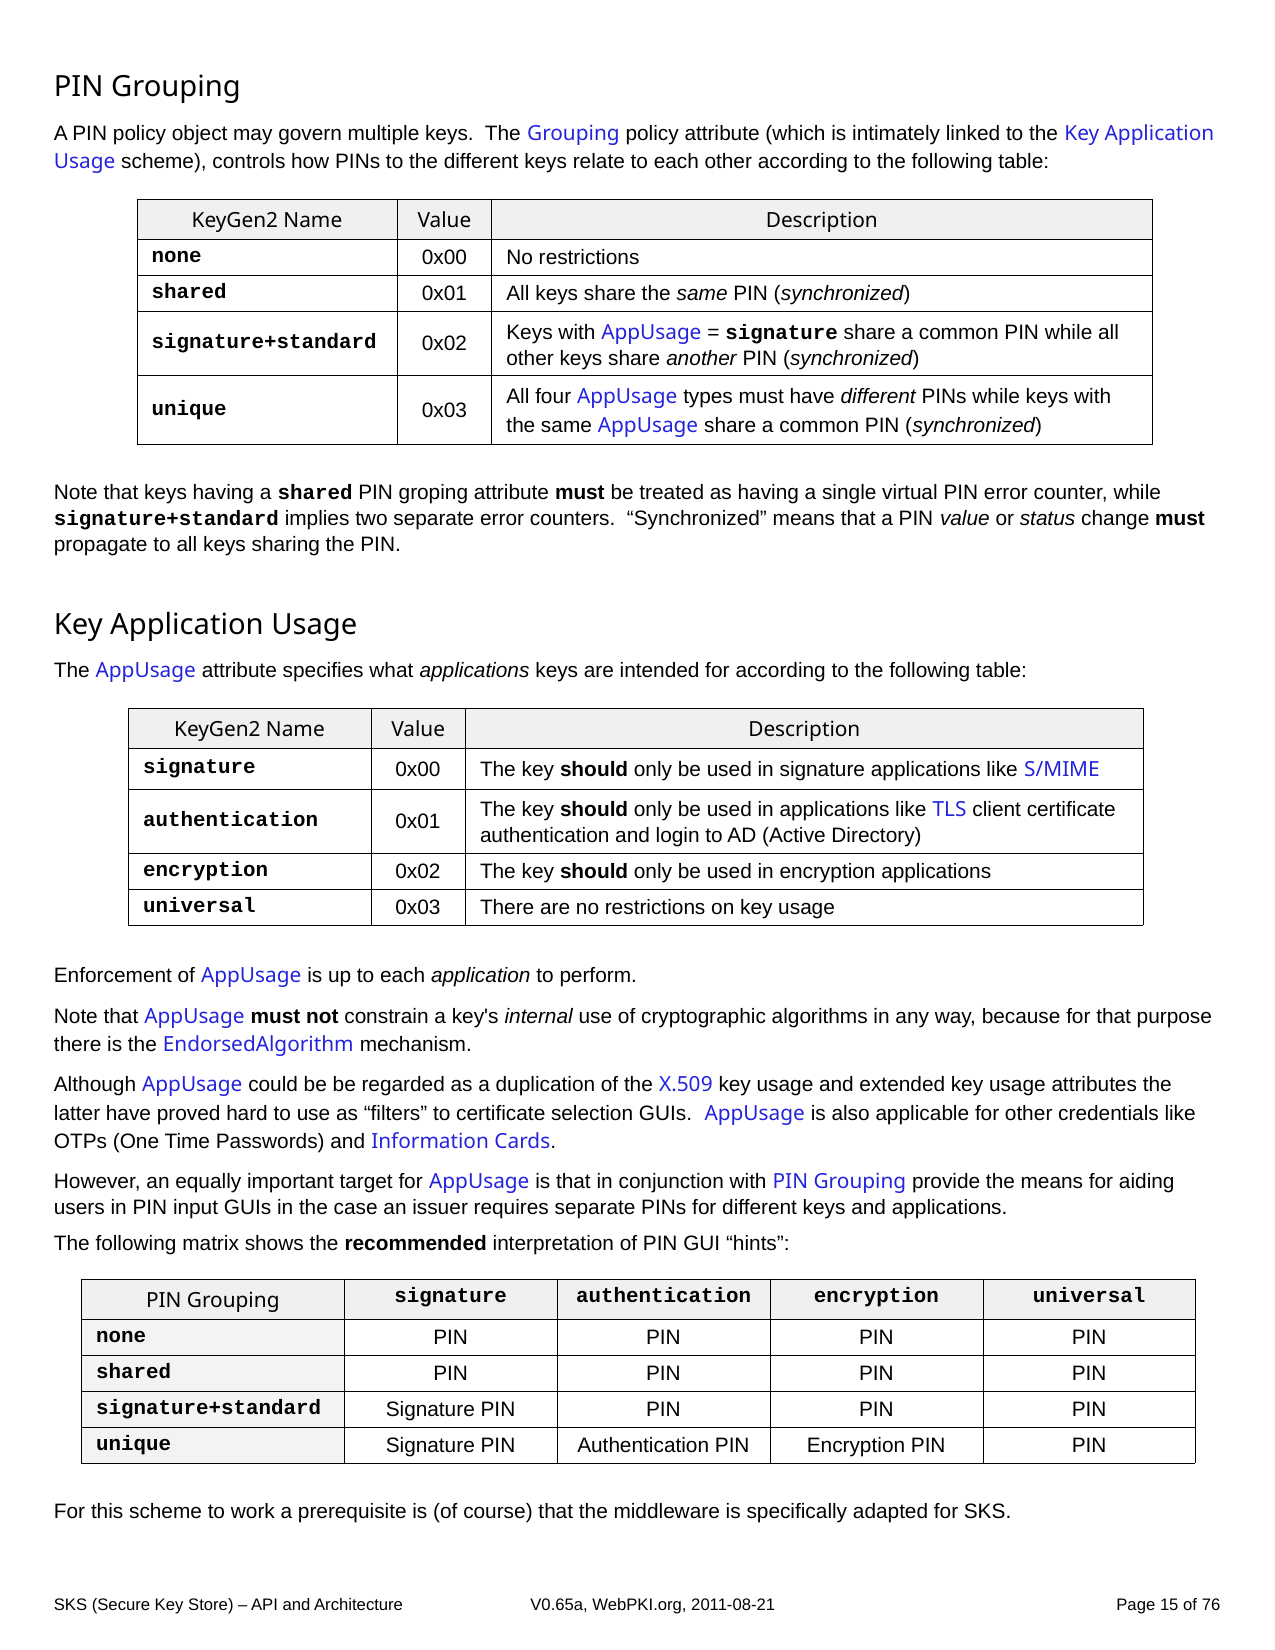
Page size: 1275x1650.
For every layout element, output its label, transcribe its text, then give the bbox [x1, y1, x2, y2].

table_cell No restrictions [492, 240, 1152, 275]
table_cell signature [129, 749, 371, 788]
table_cell PIN [345, 1320, 557, 1355]
text However, an equally important target for AppUsage is that in conjunction with PIN Grouping provide the means for aiding users in PIN input GUIs in the case an issuer requires separate PINs for different keys and applications. [54, 1167, 1221, 1219]
table_header Value [372, 709, 465, 748]
table_cell unique [138, 376, 397, 444]
table_cell Authentication PIN [558, 1428, 770, 1463]
text Although AppUsage could be be regarded as a duplication of the X.509 key usage and extended key usage attributes the latter have proved hard to use as “filters” to certificate selection GUIs. AppUsage is also applicable for other credentials like OTPs (One Time Passwords) and Information Cards. [54, 1069, 1221, 1155]
text Note that keys having a shared PIN groping attribute must be treated as having a single virtual PIN error counter, while signature+standard implies two separate error counters. “Synchronized” means that a PIN value or status change must propagate to all keys sharing the PIN. [54, 480, 1221, 556]
table_cell PIN [984, 1356, 1195, 1391]
table_cell All keys share the same PIN (synchronized) [492, 276, 1152, 311]
text Note that AppUsage must not constrain a key's internal use of cryptographic algorithms in any way, because for that purpose there is the EndorsedAlgorithm mechanism. [54, 1001, 1221, 1058]
table_cell 0x01 [398, 276, 491, 311]
table_cell The key should only be used in signature applications like S/MIME [466, 749, 1143, 788]
table_cell PIN [558, 1356, 770, 1391]
table_header Description [466, 709, 1143, 748]
table_cell PIN [984, 1428, 1195, 1463]
table_header authentication [558, 1280, 770, 1319]
table_cell signature+standard [82, 1392, 344, 1427]
table_cell PIN [345, 1356, 557, 1391]
table_cell encryption [129, 854, 371, 889]
subtitle Key Application Usage [54, 603, 1221, 643]
table_cell Keys with AppUsage = signature share a common PIN while all other keys share another PIN (synchronized) [492, 312, 1152, 375]
table_cell 0x02 [398, 312, 491, 375]
table_header KeyGen2 Name [129, 709, 371, 748]
table_cell 0x01 [372, 790, 465, 853]
table_cell 0x02 [372, 854, 465, 889]
table_header Description [492, 200, 1152, 239]
table_header Value [398, 200, 491, 239]
table_cell universal [129, 890, 371, 925]
table_cell PIN [771, 1356, 983, 1391]
table_cell 0x03 [398, 376, 491, 444]
table_cell none [82, 1320, 344, 1355]
table_header KeyGen2 Name [138, 200, 397, 239]
table_cell The key should only be used in encryption applications [466, 854, 1143, 889]
text A PIN policy object may govern multiple keys. The Grouping policy attribute (which is intimately linked to the Key Application Usage scheme), controls how PINs to the different keys relate to each other according to the following table: [54, 118, 1221, 199]
table_cell PIN [771, 1392, 983, 1427]
text The AppUsage attribute specifies what applications keys are intended for according to the following table: [54, 655, 1221, 708]
table_cell PIN [771, 1320, 983, 1355]
table_cell Signature PIN [345, 1428, 557, 1463]
table_cell authentication [129, 790, 371, 853]
table_header encryption [771, 1280, 983, 1319]
table_cell PIN [558, 1320, 770, 1355]
table_header PIN Grouping [82, 1280, 344, 1319]
table_cell PIN [984, 1320, 1195, 1355]
table_cell The key should only be used in applications like TLS client certificate authentication and login to AD (Active Directory) [466, 790, 1143, 853]
table_cell none [138, 240, 397, 275]
text For this scheme to work a prerequisite is (of course) that the middleware is specifically adapted for SKS. [54, 1499, 1221, 1523]
table_header signature [345, 1280, 557, 1319]
table_cell PIN [984, 1392, 1195, 1427]
table_header universal [984, 1280, 1195, 1319]
table_cell 0x00 [372, 749, 465, 788]
table_cell 0x00 [398, 240, 491, 275]
table_cell There are no restrictions on key usage [466, 890, 1143, 925]
table_cell signature+standard [138, 312, 397, 375]
table_cell 0x03 [372, 890, 465, 925]
subtitle PIN Grouping [54, 66, 1221, 105]
table_cell Encryption PIN [771, 1428, 983, 1463]
text Enforcement of AppUsage is up to each application to perform. [54, 961, 1221, 989]
table_cell PIN [558, 1392, 770, 1427]
table_cell shared [138, 276, 397, 311]
table_cell unique [82, 1428, 344, 1463]
table_cell shared [82, 1356, 344, 1391]
table_cell All four AppUsage types must have different PINs while keys with the same AppUsage share a common PIN (synchronized) [492, 376, 1152, 444]
table_cell Signature PIN [345, 1392, 557, 1427]
text The following matrix shows the recommended interpretation of PIN GUI “hints”: [54, 1231, 1221, 1255]
